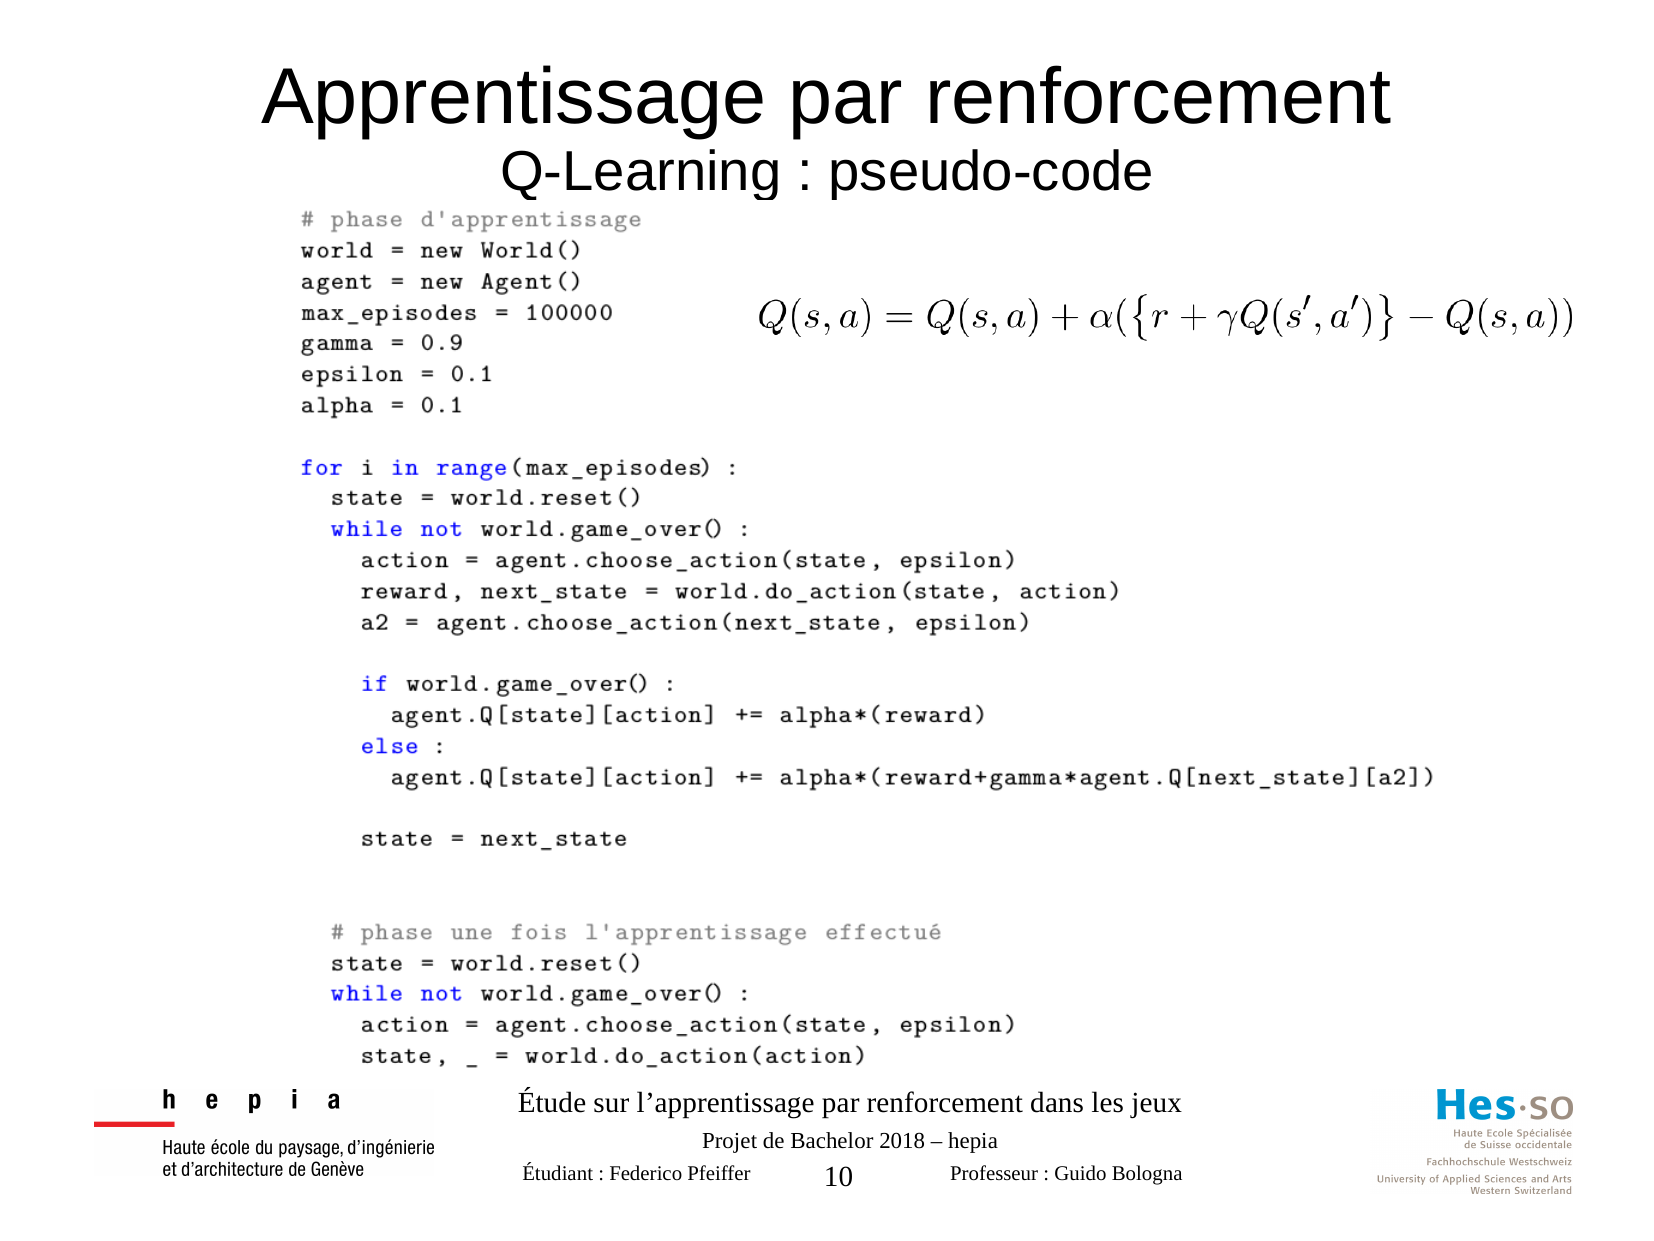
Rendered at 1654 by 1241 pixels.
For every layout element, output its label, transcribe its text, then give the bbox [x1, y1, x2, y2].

title Apprentissage par renforcement Q-Learning : pseudo-code [82, 23, 1571, 231]
picture [94, 1089, 434, 1176]
picture [1370, 1089, 1573, 1194]
picture [1446, 1089, 1456, 1100]
picture [295, 200, 1595, 1075]
